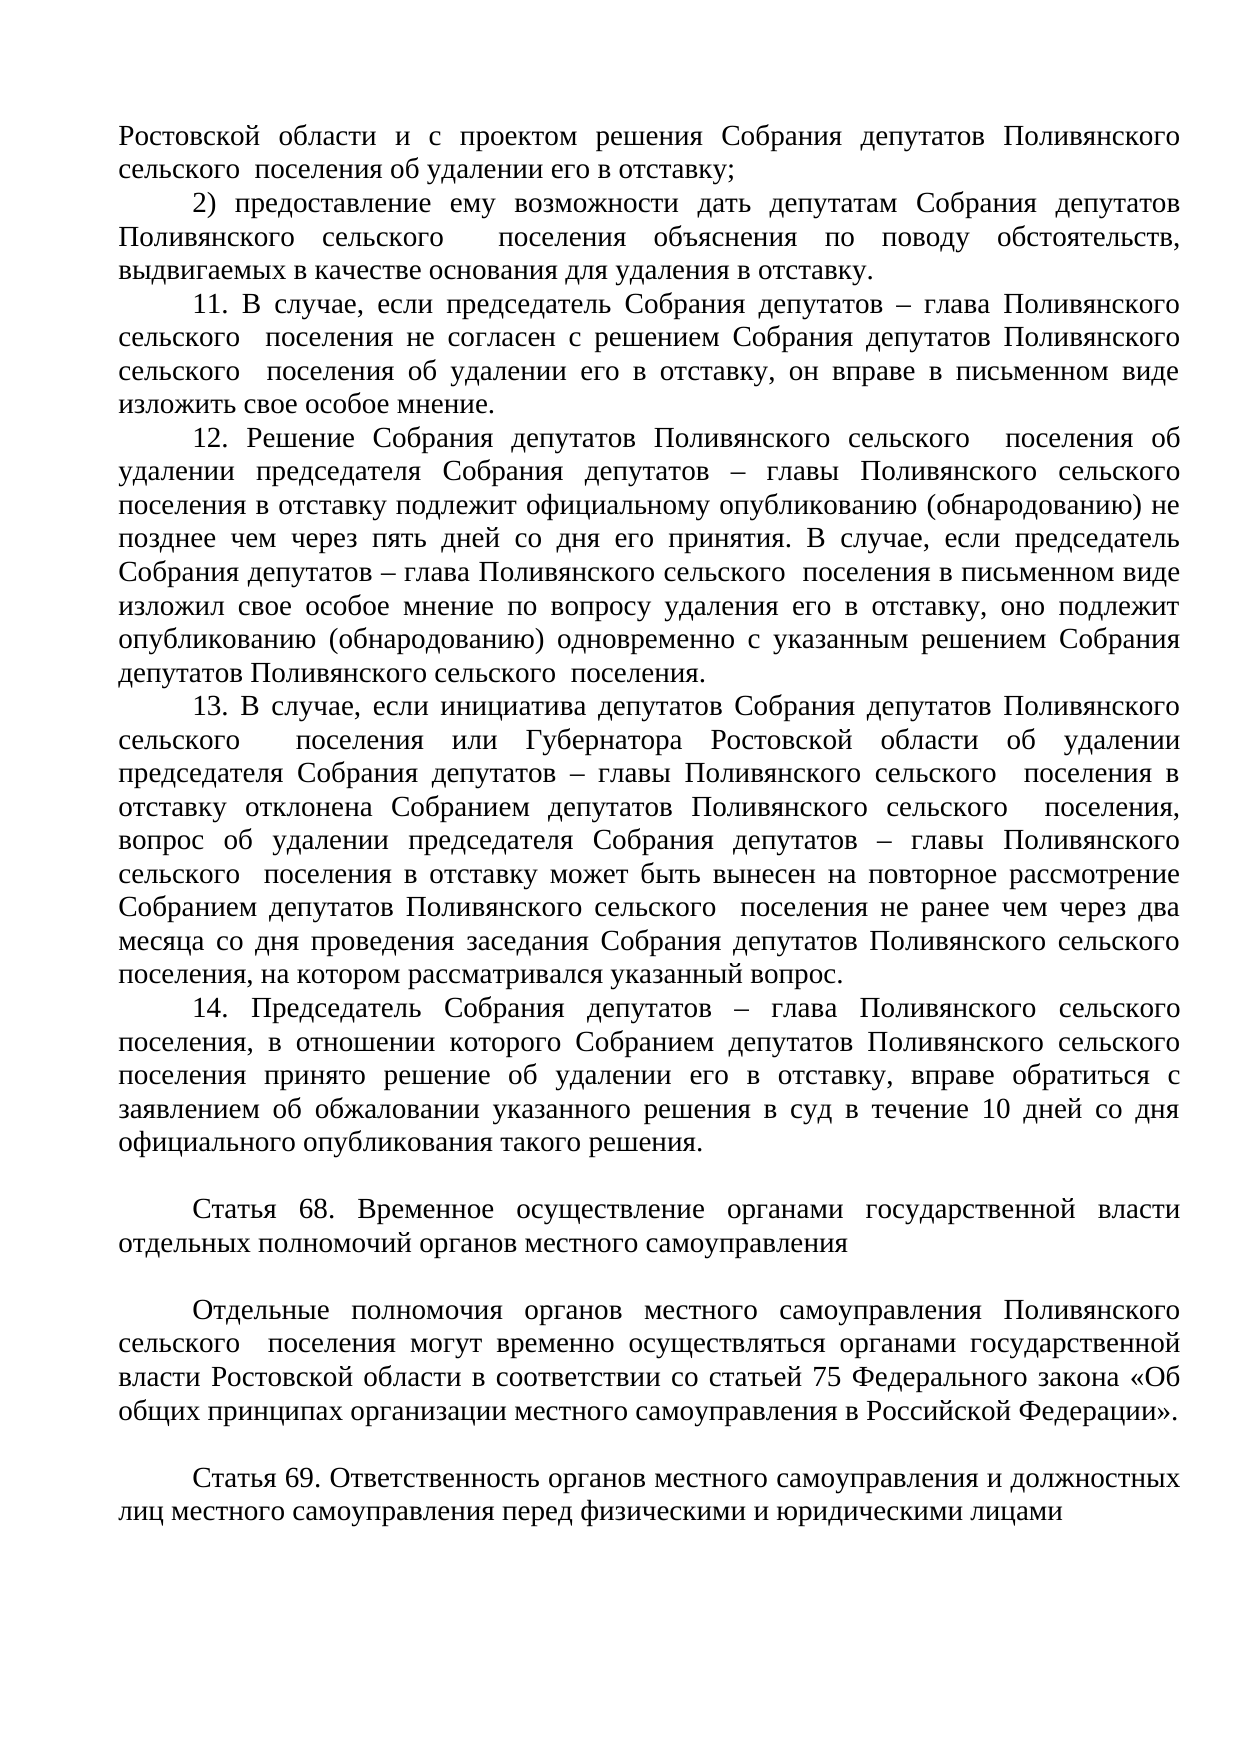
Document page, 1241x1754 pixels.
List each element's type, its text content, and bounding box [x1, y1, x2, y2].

text Статья 69. Ответственность органов местного самоуправления и должностных лиц местного самоуправления перед физическими и юридическими лицами [118, 1460, 1181, 1527]
text Статья 68. Временное осуществление органами государственной власти отдельных полномочий органов местного самоуправления [118, 1191, 1181, 1258]
text Отдельные полномочия органов местного самоуправления Поливянского сельского поселения могут временно осуществляться органами государственной власти Ростовской области в соответствии со статьей 75 Федерального закона «Об общих принципах организации местного самоуправления в Российской Федерации». [118, 1292, 1181, 1426]
text 2) предоставление ему возможности дать депутатам Собрания депутатов Поливянского сельского поселения объяснения по поводу обстоятельств, выдвигаемых в качестве основания для удаления в отставку. [118, 185, 1181, 286]
text 14. Председатель Собрания депутатов – глава Поливянского сельского поселения, в отношении которого Собранием депутатов Поливянского сельского поселения принято решение об удалении его в отставку, вправе обратиться с заявлением об обжаловании указанного решения в суд в течение 10 дней со дня официального опубликования такого решения. [118, 990, 1181, 1158]
text 13. В случае, если инициатива депутатов Собрания депутатов Поливянского сельского поселения или Губернатора Ростовской области об удалении председателя Собрания депутатов – главы Поливянского сельского поселения в отставку отклонена Собранием депутатов Поливянского сельского поселения, вопрос об удалении председателя Собрания депутатов – главы Поливянского сельского поселения в отставку может быть вынесен на повторное рассмотрение Собранием депутатов Поливянского сельского поселения не ранее чем через два месяца со дня проведения заседания Собрания депутатов Поливянского сельского поселения, на котором рассматривался указанный вопрос. [118, 688, 1181, 990]
text Ростовской области и с проектом решения Собрания депутатов Поливянского сельского поселения об удалении его в отставку; [118, 118, 1181, 185]
text 12. Решение Собрания депутатов Поливянского сельского поселения об удалении председателя Собрания депутатов – главы Поливянского сельского поселения в отставку подлежит официальному опубликованию (обнародованию) не позднее чем через пять дней со дня его принятия. В случае, если председатель Собрания депутатов – глава Поливянского сельского поселения в письменном виде изложил свое особое мнение по вопросу удаления его в отставку, оно подлежит опубликованию (обнародованию) одновременно с указанным решением Собрания депутатов Поливянского сельского поселения. [118, 420, 1181, 688]
text 11. В случае, если председатель Собрания депутатов – глава Поливянского сельского поселения не согласен с решением Собрания депутатов Поливянского сельского поселения об удалении его в отставку, он вправе в письменном виде изложить свое особое мнение. [118, 286, 1181, 420]
